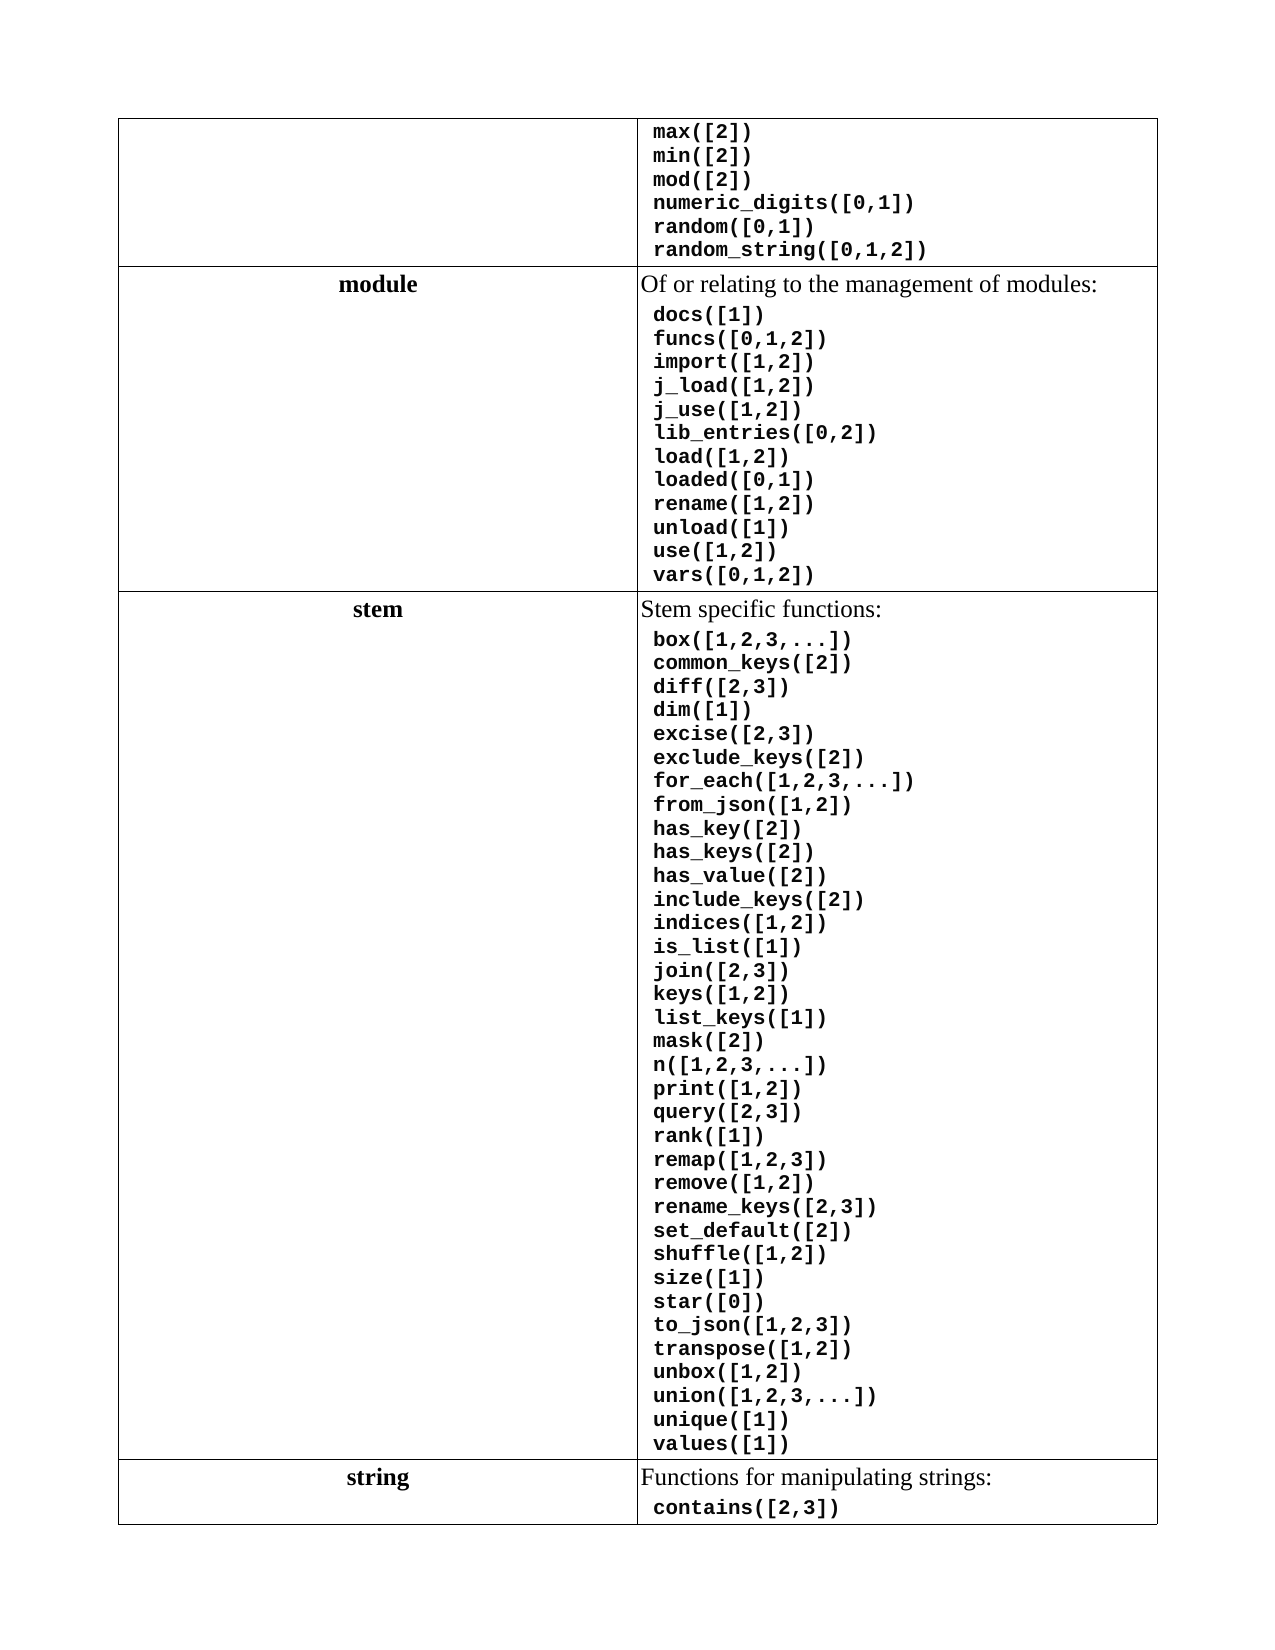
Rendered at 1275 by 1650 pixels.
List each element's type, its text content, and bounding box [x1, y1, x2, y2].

table_cell Functions for manipulating strings: contains([2,3]) [638, 1460, 1157, 1524]
table_cell string [119, 1460, 637, 1524]
table_cell Stem specific functions: box([1,2,3,...]) common_keys([2]) diff([2,3]) dim([1]) excise([2,3]) exclude_keys([2]) for_each([1,2,3,...]) from_json([1,2]) has_key([2]) has_keys([2]) has_value([2]) include_keys([2]) indices([1,2]) is_list([1]) join([2,3]) keys([1,2]) list_keys([1]) mask([2]) n([1,2,3,...]) print([1,2]) query([2,3]) rank([1]) remap([1,2,3]) remove([1,2]) rename_keys([2,3]) set_default([2]) shuffle([1,2]) size([1]) star([0]) to_json([1,2,3]) transpose([1,2]) unbox([1,2]) union([1,2,3,...]) unique([1]) values([1]) [638, 592, 1157, 1459]
table_cell [119, 119, 637, 266]
table_cell module [119, 267, 637, 591]
table_cell stem [119, 592, 637, 1459]
table_cell max([2]) min([2]) mod([2]) numeric_digits([0,1]) random([0,1]) random_string([0,1,2]) [638, 119, 1157, 266]
table_cell Of or relating to the management of modules: docs([1]) funcs([0,1,2]) import([1,2]) j_load([1,2]) j_use([1,2]) lib_entries([0,2]) load([1,2]) loaded([0,1]) rename([1,2]) unload([1]) use([1,2]) vars([0,1,2]) [638, 267, 1157, 591]
